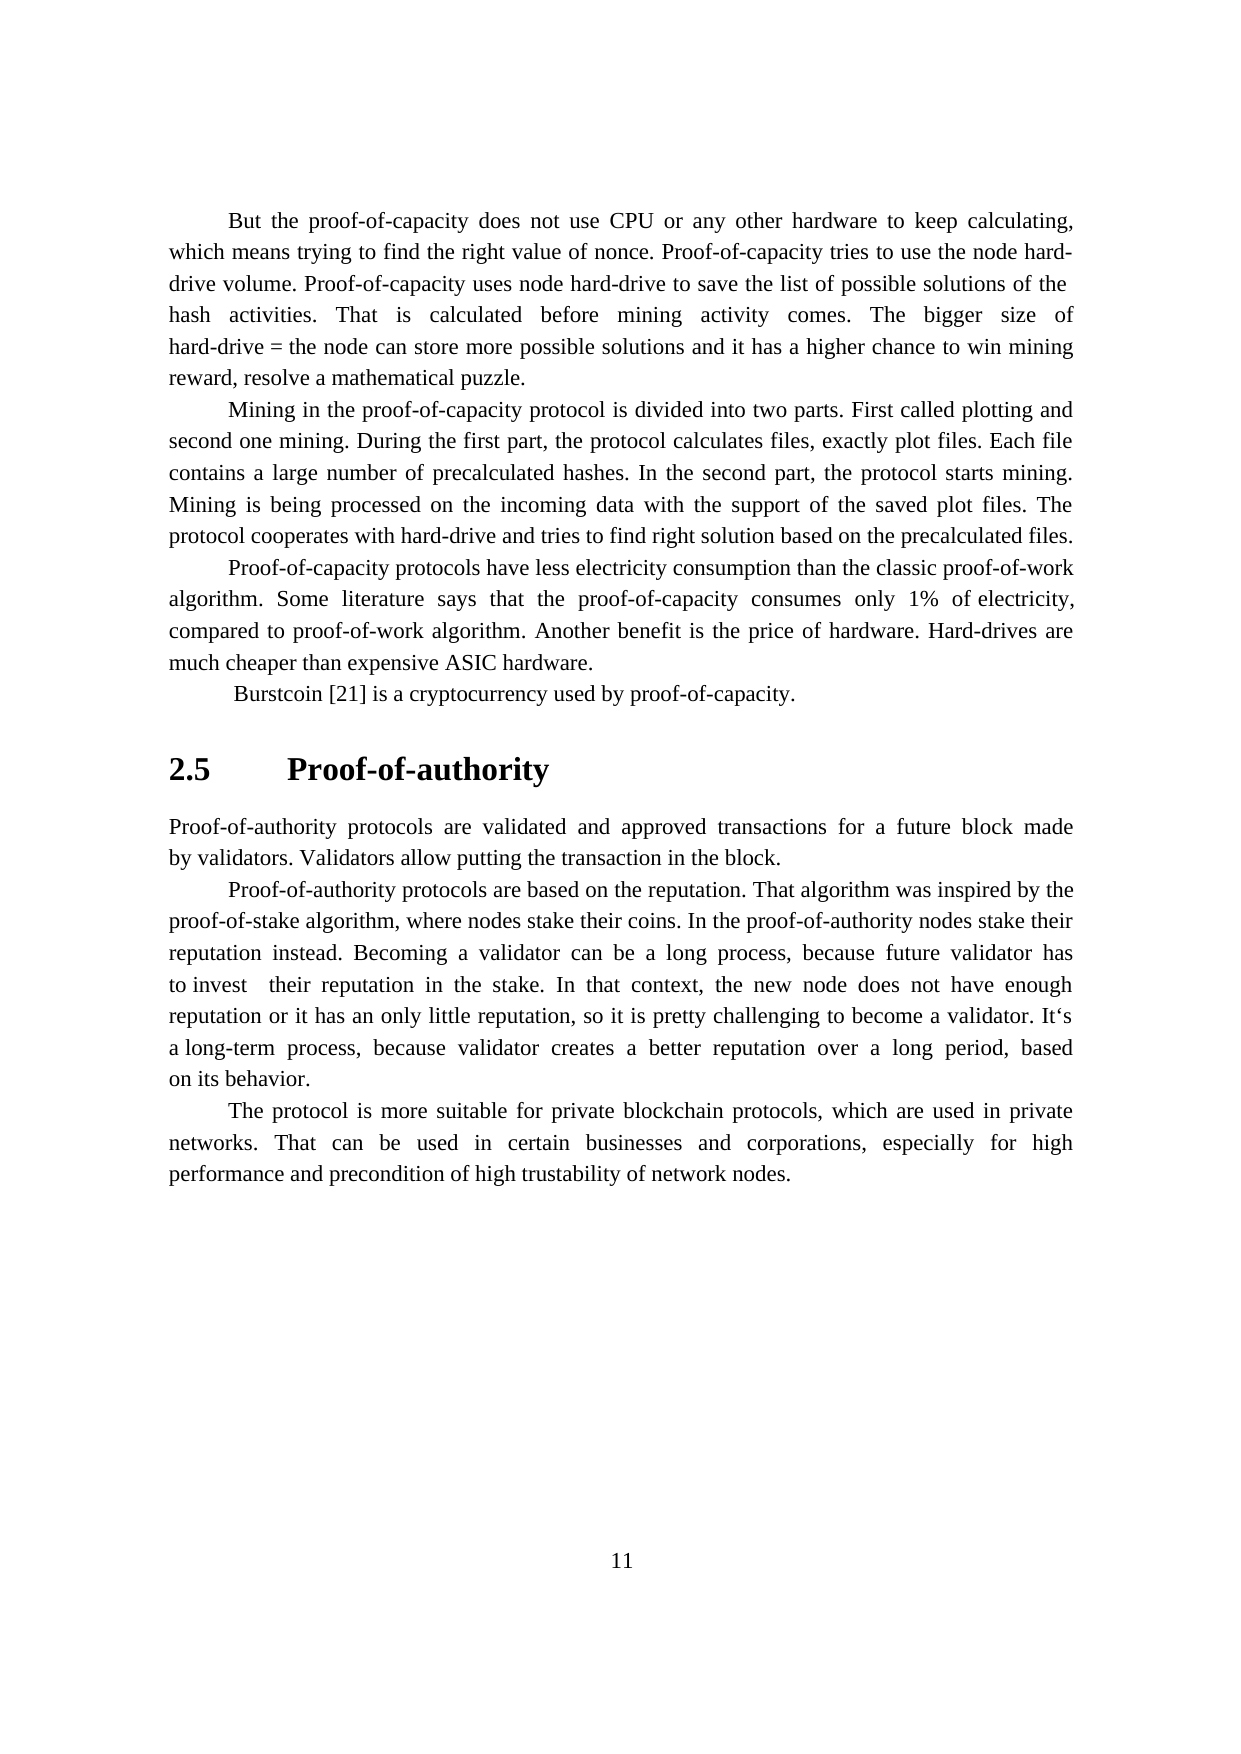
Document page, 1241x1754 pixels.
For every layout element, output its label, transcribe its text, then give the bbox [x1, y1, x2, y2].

text Mining in the proof-of-capacity protocol is divided into two parts. First called plotting and second one mining. During the first part, the protocol calculates files, exactly plot files. Each file contains a large number of precalculated hashes. In the second part, the protocol starts mining. Mining is being processed on the incoming data with the support of the saved plot files. The protocol cooperates with hard-drive and tries to find right solution based on the precalculated files. [169, 396, 1075, 549]
text Burstcoin [21] is a cryptocurrency used by proof-of-capacity. [169, 680, 1075, 706]
text Proof-of-capacity protocols have less electricity consumption than the classic proof-of-work algorithm. Some literature says that the proof-of-capacity consumes only 1% of electricity, compared to proof-of-work algorithm. Another benefit is the price of hardware. Hard-drives are much cheaper than expensive ASIC hardware. [169, 554, 1075, 675]
text Proof-of-authority protocols are validated and approved transactions for a future block made by validators. Validators allow putting the transaction in the block. [169, 813, 1075, 871]
text Proof-of-authority protocols are based on the reputation. That algorithm was inspired by the proof-of-stake algorithm, where nodes stake their coins. In the proof-of-authority nodes stake their reputation instead. Becoming a validator can be a long process, because future validator has to invest their reputation in the stake. In that context, the new node does not have enough reputation or it has an only little reputation, so it is pretty challenging to become a validator. It‘s a long-term process, because validator creates a better reputation over a long period, based on its behavior. [169, 876, 1075, 1092]
text The protocol is more suitable for private blockchain protocols, which are used in private networks. That can be used in certain businesses and corporations, especially for high performance and precondition of high trustability of network nodes. [169, 1097, 1075, 1186]
text But the proof-of-capacity does not use CPU or any other hardware to keep calculating, which means trying to find the right value of nonce. Proof-of-capacity tries to use the node hard-drive volume. Proof-of-capacity uses node hard-drive to save the list of possible solutions of the hash activities. That is calculated before mining activity comes. The bigger size of hard‑drive = the node can store more possible solutions and it has a higher chance to win mining reward, resolve a mathematical puzzle. [169, 207, 1075, 391]
subtitle Proof-of-authority [169, 749, 1075, 787]
